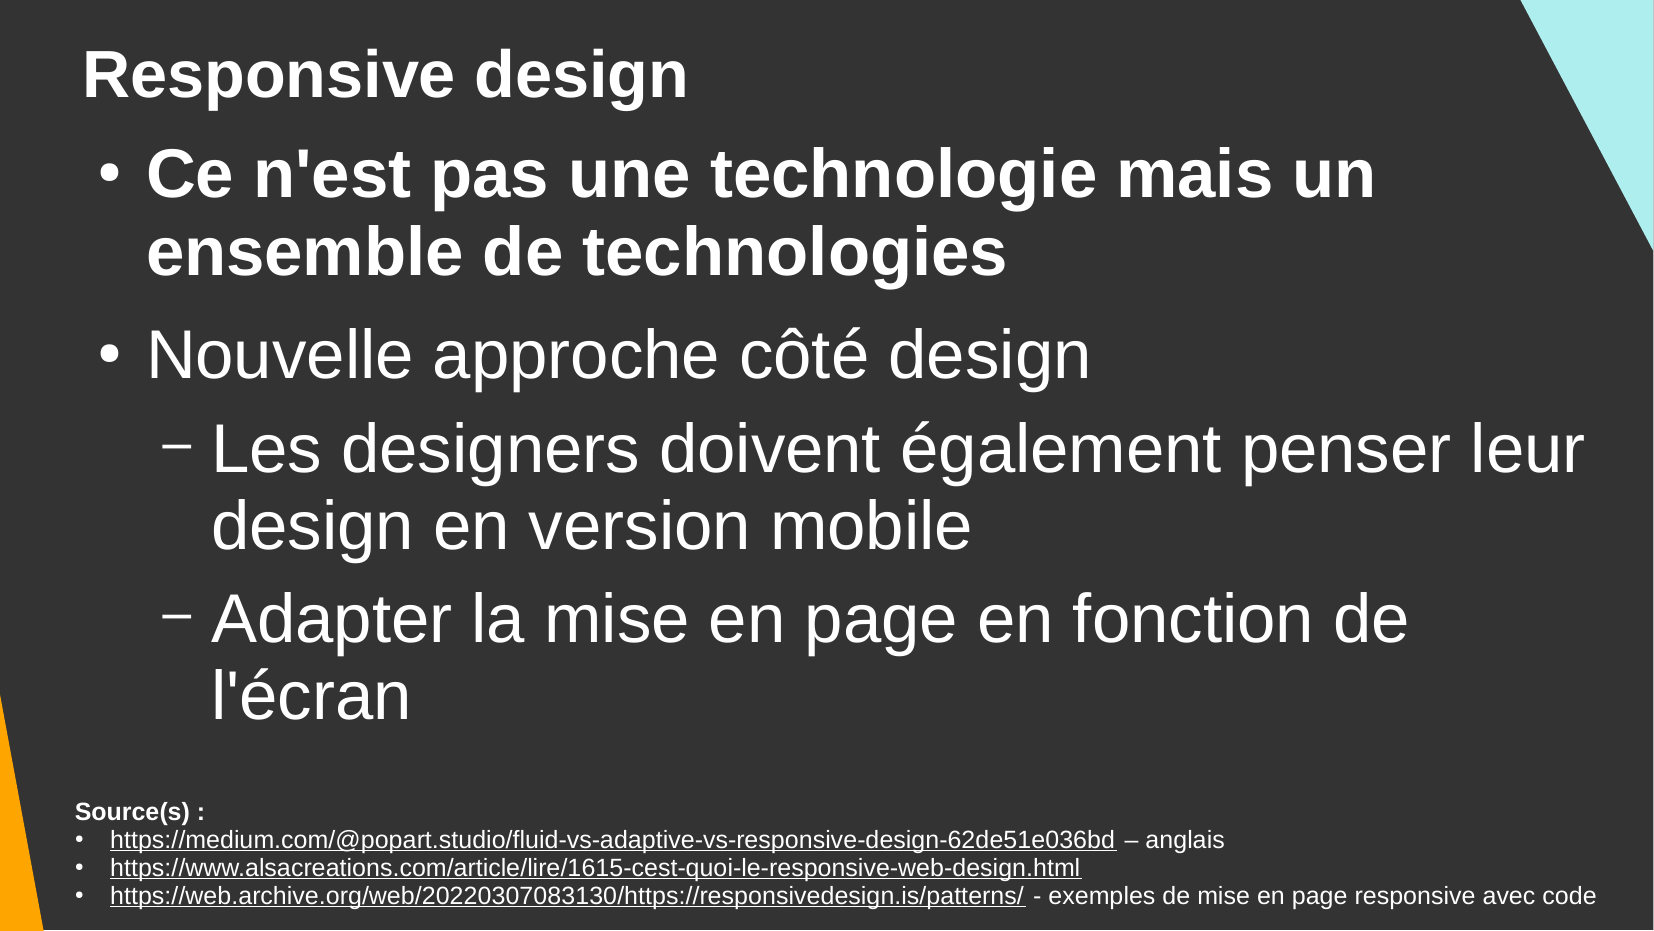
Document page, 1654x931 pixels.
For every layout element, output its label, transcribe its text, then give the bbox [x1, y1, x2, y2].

title Responsive design [82, 37, 1571, 114]
text_box [1520, 0, 1654, 253]
list Ce n'est pas une technologie mais un ensemble de technologies Nouvelle approche côté design Les designers doivent également penser leur design en version mobile Adapter la mise en page en fonction de l'écran [80, 135, 1605, 736]
text_box [0, 694, 44, 931]
text_box Source(s) : https://medium.com/@popart.studio/fluid-vs-adaptive-vs-responsive-design-62de51e036bd – anglais https://www.alsacreations.com/article/lire/1615-cest-quoi-le-responsive-web-design.html https://web.archive.org/web/20220307083130/https://responsivedesign.is/patterns/ - exemples de mise en page responsive avec code [60, 790, 1619, 931]
